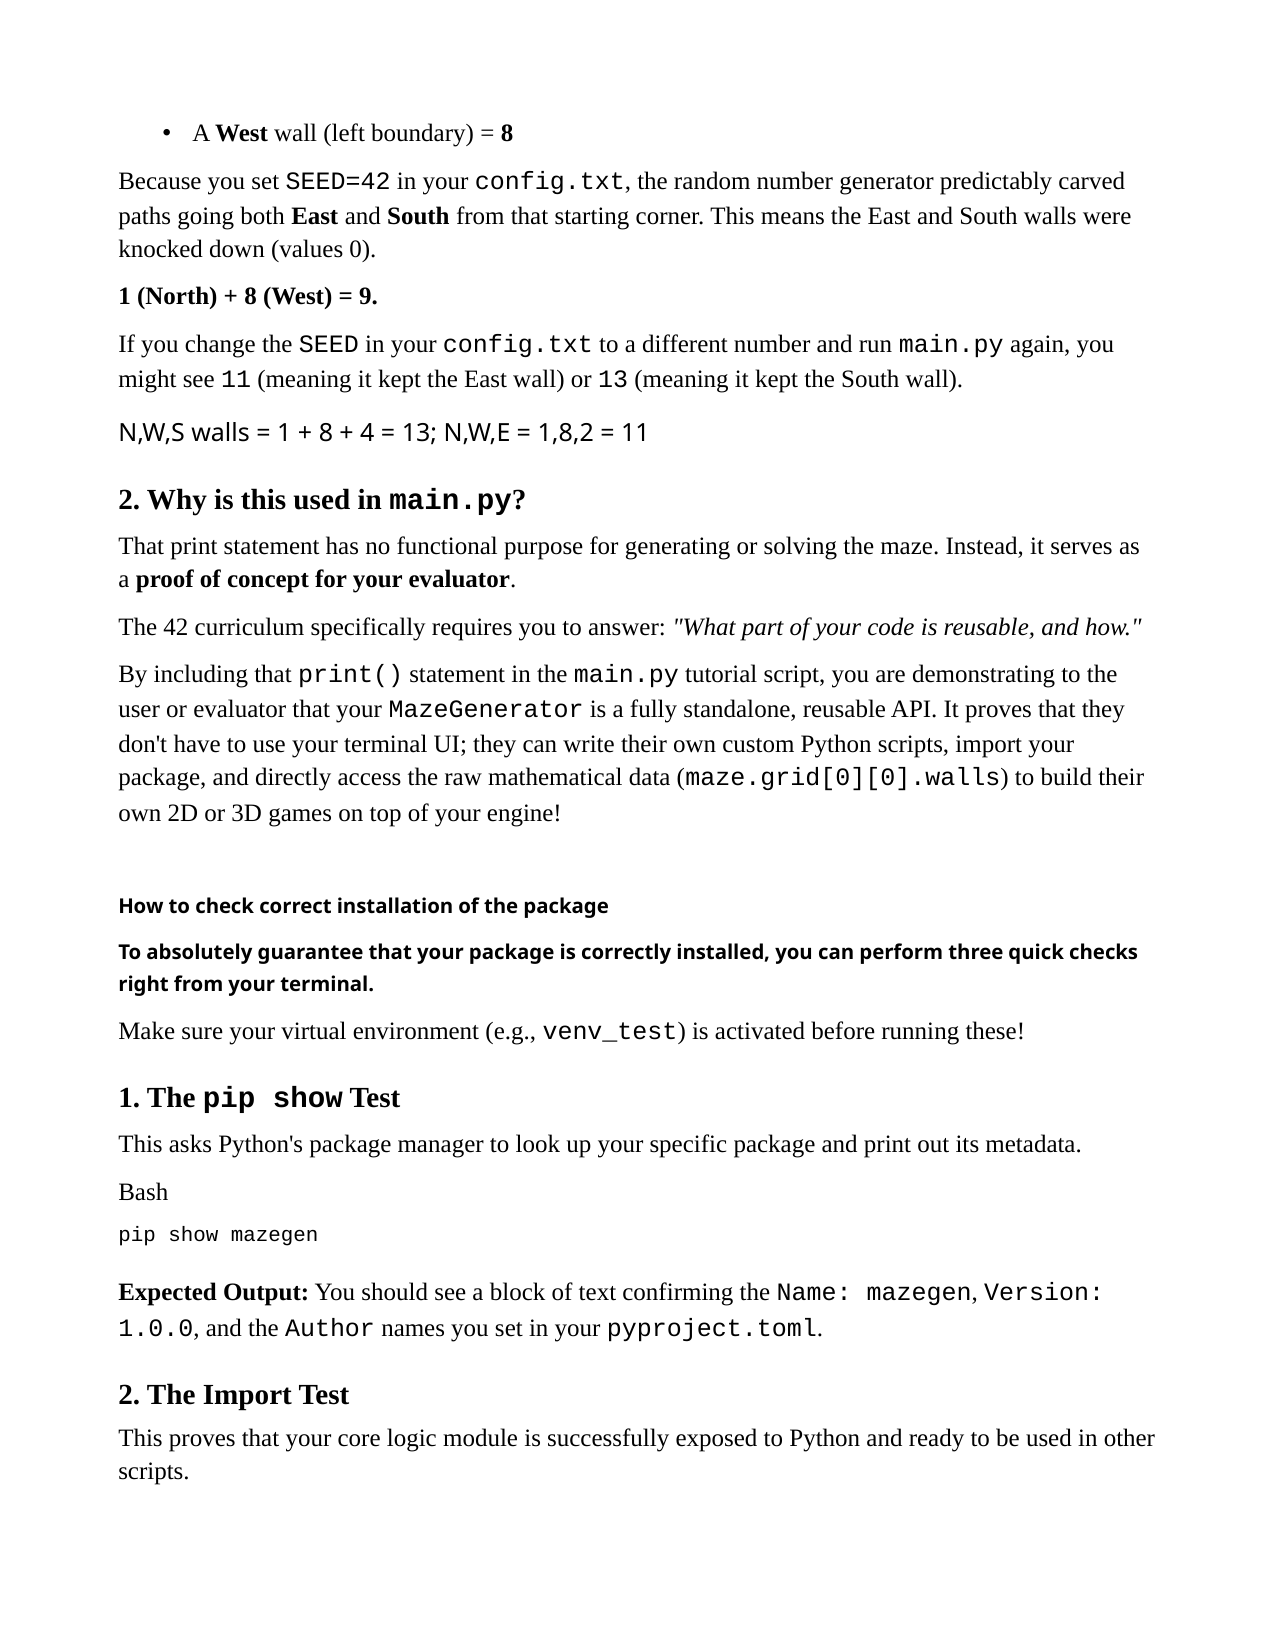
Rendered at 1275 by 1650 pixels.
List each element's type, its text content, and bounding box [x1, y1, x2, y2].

text This proves that your core logic module is successfully exposed to Python and ready to be used in other scripts. [118, 1423, 1157, 1485]
subtitle 2. The Import Test [118, 1377, 1157, 1411]
text Make sure your virtual environment (e.g., venv_test) is activated before running these! [118, 1016, 1157, 1047]
text Bash [118, 1177, 1157, 1206]
subtitle 1. The pip show Test [118, 1081, 1157, 1117]
text pip show mazegen [118, 1224, 1157, 1248]
text Because you set SEED=42 in your config.txt, the random number generator predictably carved paths going both East and South from that starting corner. This means the East and South walls were knocked down (values 0). [118, 166, 1157, 263]
text This asks Python's package manager to look up your specific package and print out its metadata. [118, 1129, 1157, 1158]
list A West wall (left boundary) = 8 [162, 118, 1157, 147]
text 1 (North) + 8 (West) = 9. [118, 281, 1157, 310]
text Expected Output: You should see a block of text confirming the Name: mazegen, Version: 1.0.0, and the Author names you set in your pyproject.toml. [118, 1277, 1157, 1343]
text How to check correct installation of the package [118, 892, 1157, 919]
text By including that print() statement in the main.py tutorial script, you are demonstrating to the user or evaluator that your MazeGenerator is a fully standalone, reusable API. It proves that they don't have to use your terminal UI; they can write their own custom Python scripts, import your package, and directly access the raw mathematical data (maze.grid[0][0].walls) to build their own 2D or 3D games on top of your engine! [118, 659, 1157, 826]
text If you change the SEED in your config.txt to a different number and run main.py again, you might see 11 (meaning it kept the East wall) or 13 (meaning it kept the South wall). [118, 329, 1157, 395]
subtitle 2. Why is this used in main.py? [118, 482, 1157, 518]
text That print statement has no functional purpose for generating or solving the maze. Instead, it serves as a proof of concept for your evaluator. [118, 531, 1157, 593]
text The 42 curriculum specifically requires you to answer: "What part of your code is reusable, and how." [118, 612, 1157, 640]
text N,W,S walls = 1 + 8 + 4 = 13; N,W,E = 1,8,2 = 11 [118, 414, 1157, 448]
text To absolutely guarantee that your package is correctly installed, you can perform three quick checks right from your terminal. [118, 938, 1157, 997]
